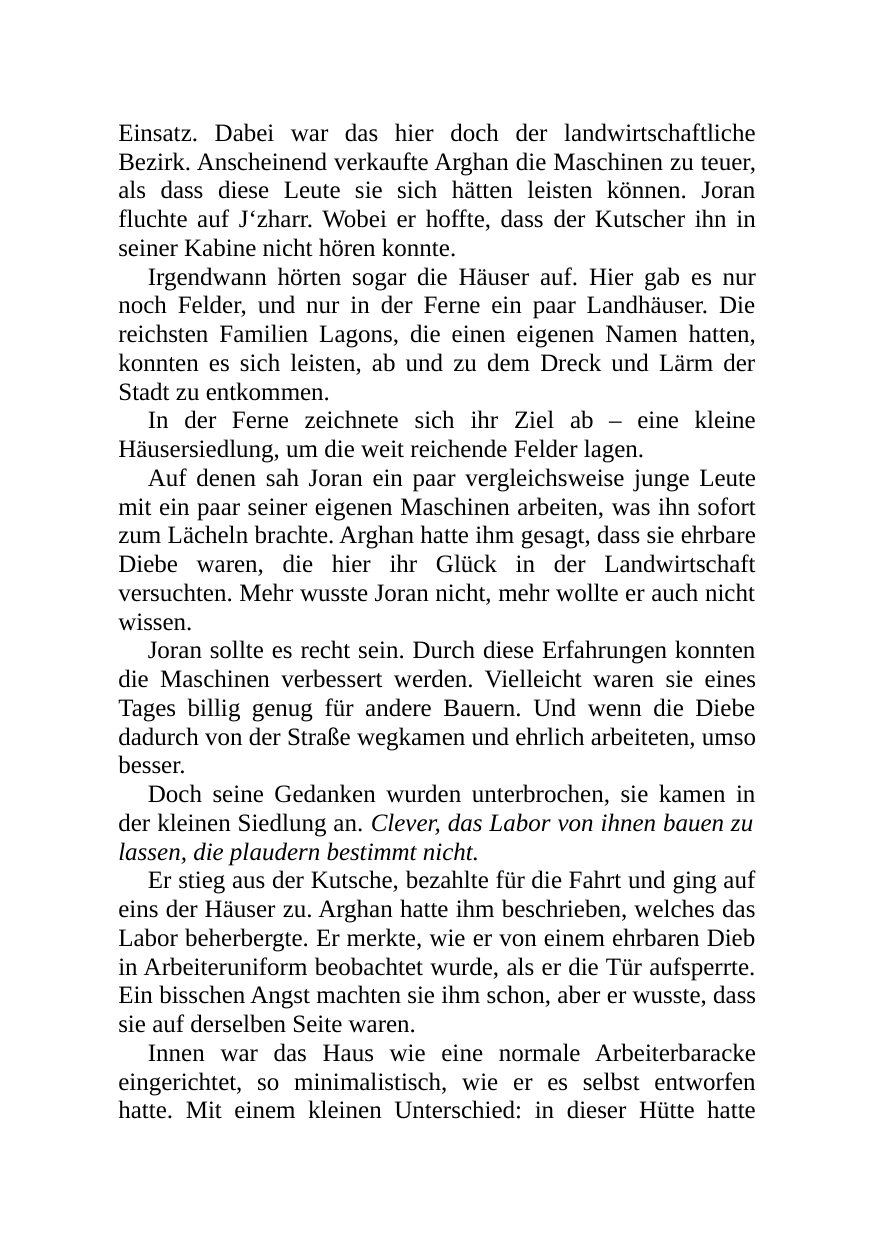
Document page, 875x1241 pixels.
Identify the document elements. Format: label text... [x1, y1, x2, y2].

text Innen war das Haus wie eine normale Arbeiterbaracke eingerichtet, so minimalistisch, wie er es selbst entworfen hatte. Mit einem kleinen Unterschied: in dieser Hütte hatte [118, 1038, 756, 1124]
text Einsatz. Dabei war das hier doch der landwirtschaftliche Bezirk. Anscheinend verkaufte Arghan die Maschinen zu teuer, als dass diese Leute sie sich hätten leisten können. Joran fluchte auf J‘zharr. Wobei er hoffte, dass der Kutscher ihn in seiner Kabine nicht hören konnte. [118, 118, 756, 262]
text Doch seine Gedanken wurden unterbrochen, sie kamen in der kleinen Siedlung an. Clever, das Labor von ihnen bauen zu lassen, die plaudern bestimmt nicht. [118, 779, 756, 866]
text In der Ferne zeichnete sich ihr Ziel ab – eine kleine Häusersiedlung, um die weit reichende Felder lagen. [118, 406, 756, 463]
text Joran sollte es recht sein. Durch diese Erfahrungen konnten die Maschinen verbessert werden. Vielleicht waren sie eines Tages billig genug für andere Bauern. Und wenn die Diebe dadurch von der Straße wegkamen und ehrlich arbeiteten, umso besser. [118, 636, 756, 779]
text Irgendwann hörten sogar die Häuser auf. Hier gab es nur noch Felder, und nur in der Ferne ein paar Landhäuser. Die reichsten Familien Lagons, die einen eigenen Namen hatten, konnten es sich leisten, ab und zu dem Dreck und Lärm der Stadt zu entkommen. [118, 262, 756, 406]
text Auf denen sah Joran ein paar vergleichsweise junge Leute mit ein paar seiner eigenen Maschinen arbeiten, was ihn sofort zum Lächeln brachte. Arghan hatte ihm gesagt, dass sie ehrbare Diebe waren, die hier ihr Glück in der Landwirtschaft versuchten. Mehr wusste Joran nicht, mehr wollte er auch nicht wissen. [118, 463, 756, 636]
text Er stieg aus der Kutsche, bezahlte für die Fahrt und ging auf eins der Häuser zu. Arghan hatte ihm beschrieben, welches das Labor beherbergte. Er merkte, wie er von einem ehrbaren Dieb in Arbeiteruniform beobachtet wurde, als er die Tür aufsperrte. Ein bisschen Angst machten sie ihm schon, aber er wusste, dass sie auf derselben Seite waren. [118, 866, 756, 1038]
